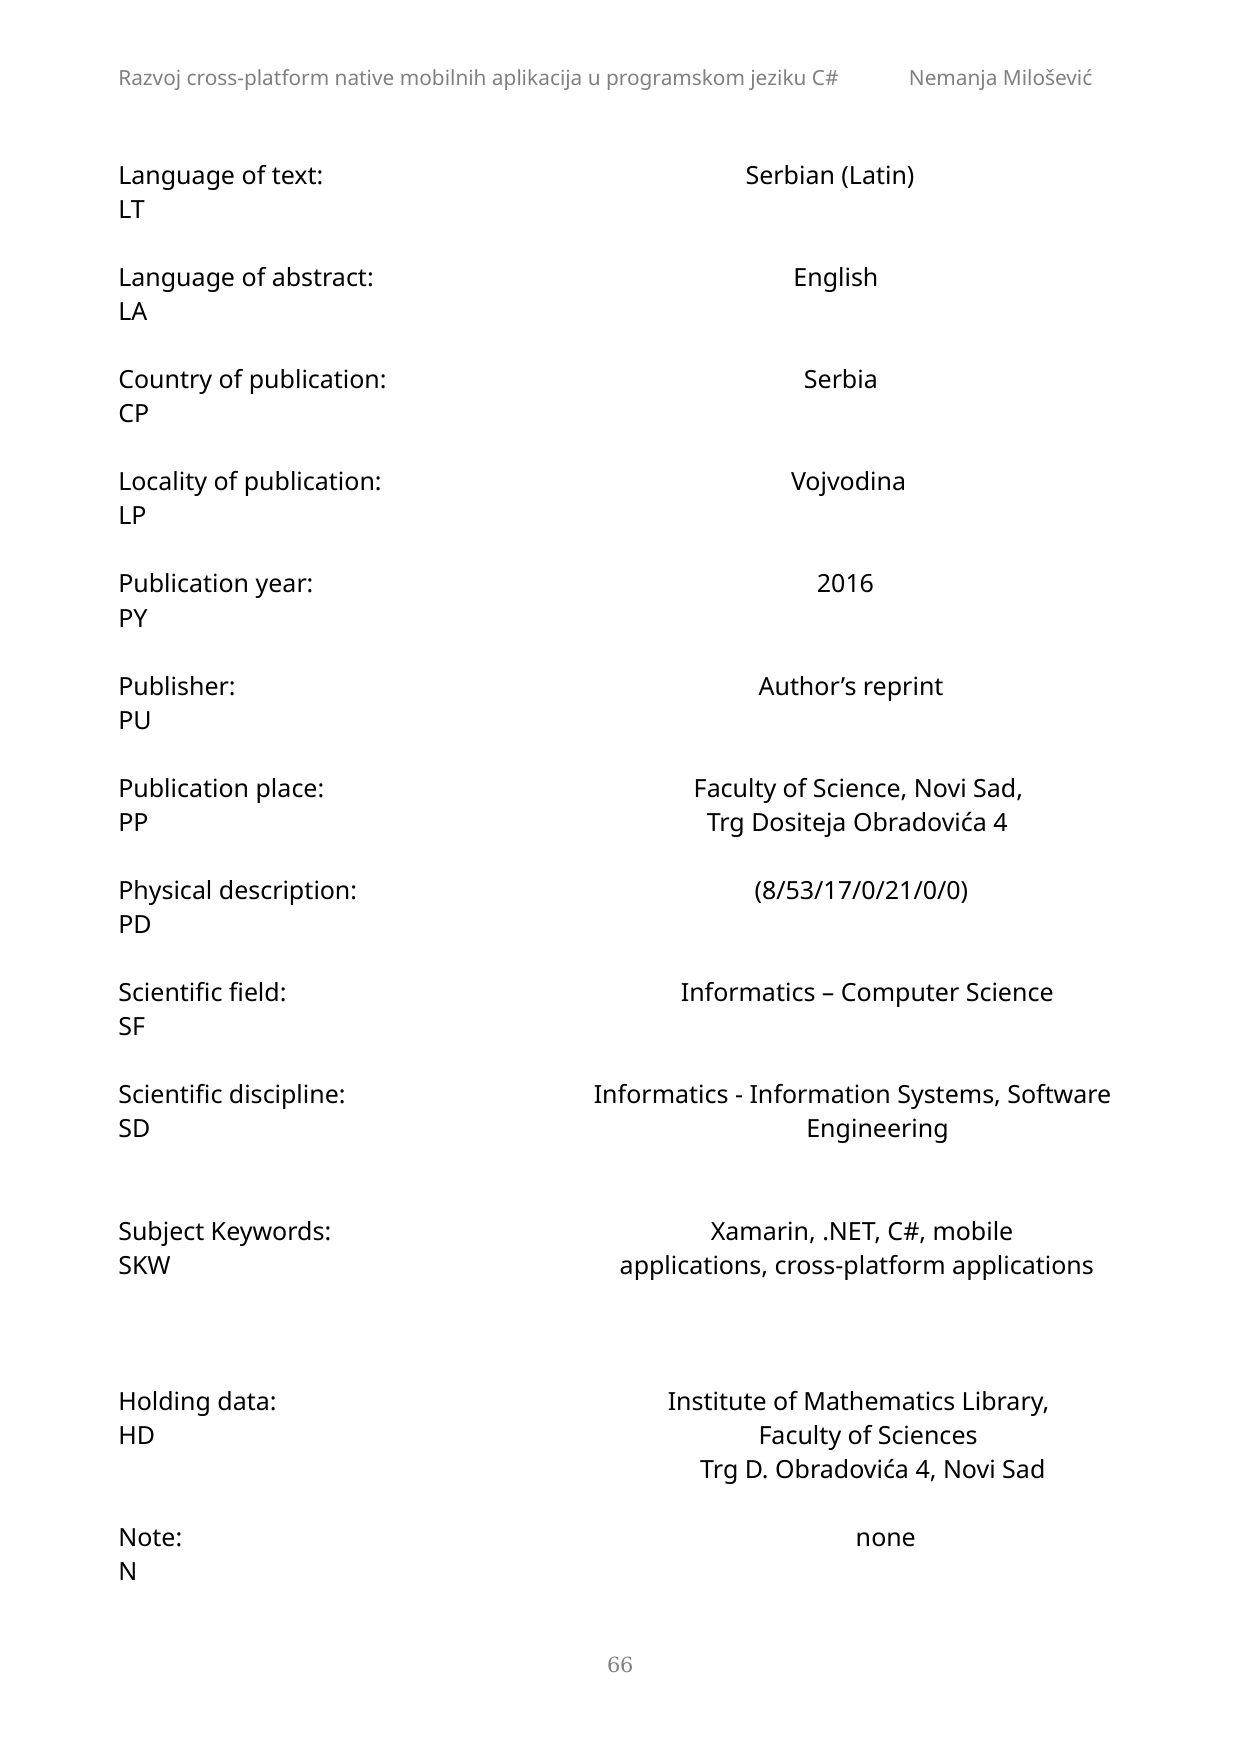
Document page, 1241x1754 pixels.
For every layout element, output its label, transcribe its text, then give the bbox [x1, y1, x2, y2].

text Locality of publication: Vojvodina [118, 464, 1122, 498]
text PP Trg Dositeja Obradovića 4 [118, 804, 1122, 839]
text Trg D. Obradovića 4, Novi Sad [118, 1452, 1122, 1486]
text N [118, 1554, 1122, 1588]
text CP [118, 396, 1122, 430]
text Physical description: (8/53/17/0/21/0/0) [118, 873, 1122, 907]
text Scientific field: Informatics – Computer Science [118, 975, 1122, 1009]
text Scientific discipline: Informatics - Information Systems, Software SD Engineering [118, 1077, 1122, 1145]
text Language of text: Serbian (Latin) [118, 157, 1122, 191]
text Publication place: Faculty of Science, Novi Sad, [118, 771, 1122, 804]
text Holding data: Institute of Mathematics Library, [118, 1384, 1122, 1418]
text Note: none [118, 1520, 1122, 1554]
text PU [118, 702, 1122, 736]
text SF [118, 1009, 1122, 1043]
text LP [118, 498, 1122, 532]
text PY [118, 600, 1122, 634]
text Publisher: Author’s reprint [118, 668, 1122, 702]
text Language of abstract: English [118, 259, 1122, 294]
text LT [118, 191, 1122, 226]
text Country of publication: Serbia [118, 362, 1122, 396]
text Subject Keywords: Xamarin, .NET, C#, mobile SKW applications, cross-platform applications [118, 1213, 1122, 1281]
text LA [118, 294, 1122, 328]
text PD [118, 907, 1122, 941]
text Publication year: 2016 [118, 566, 1122, 600]
text HD Faculty of Sciences [118, 1418, 1122, 1452]
